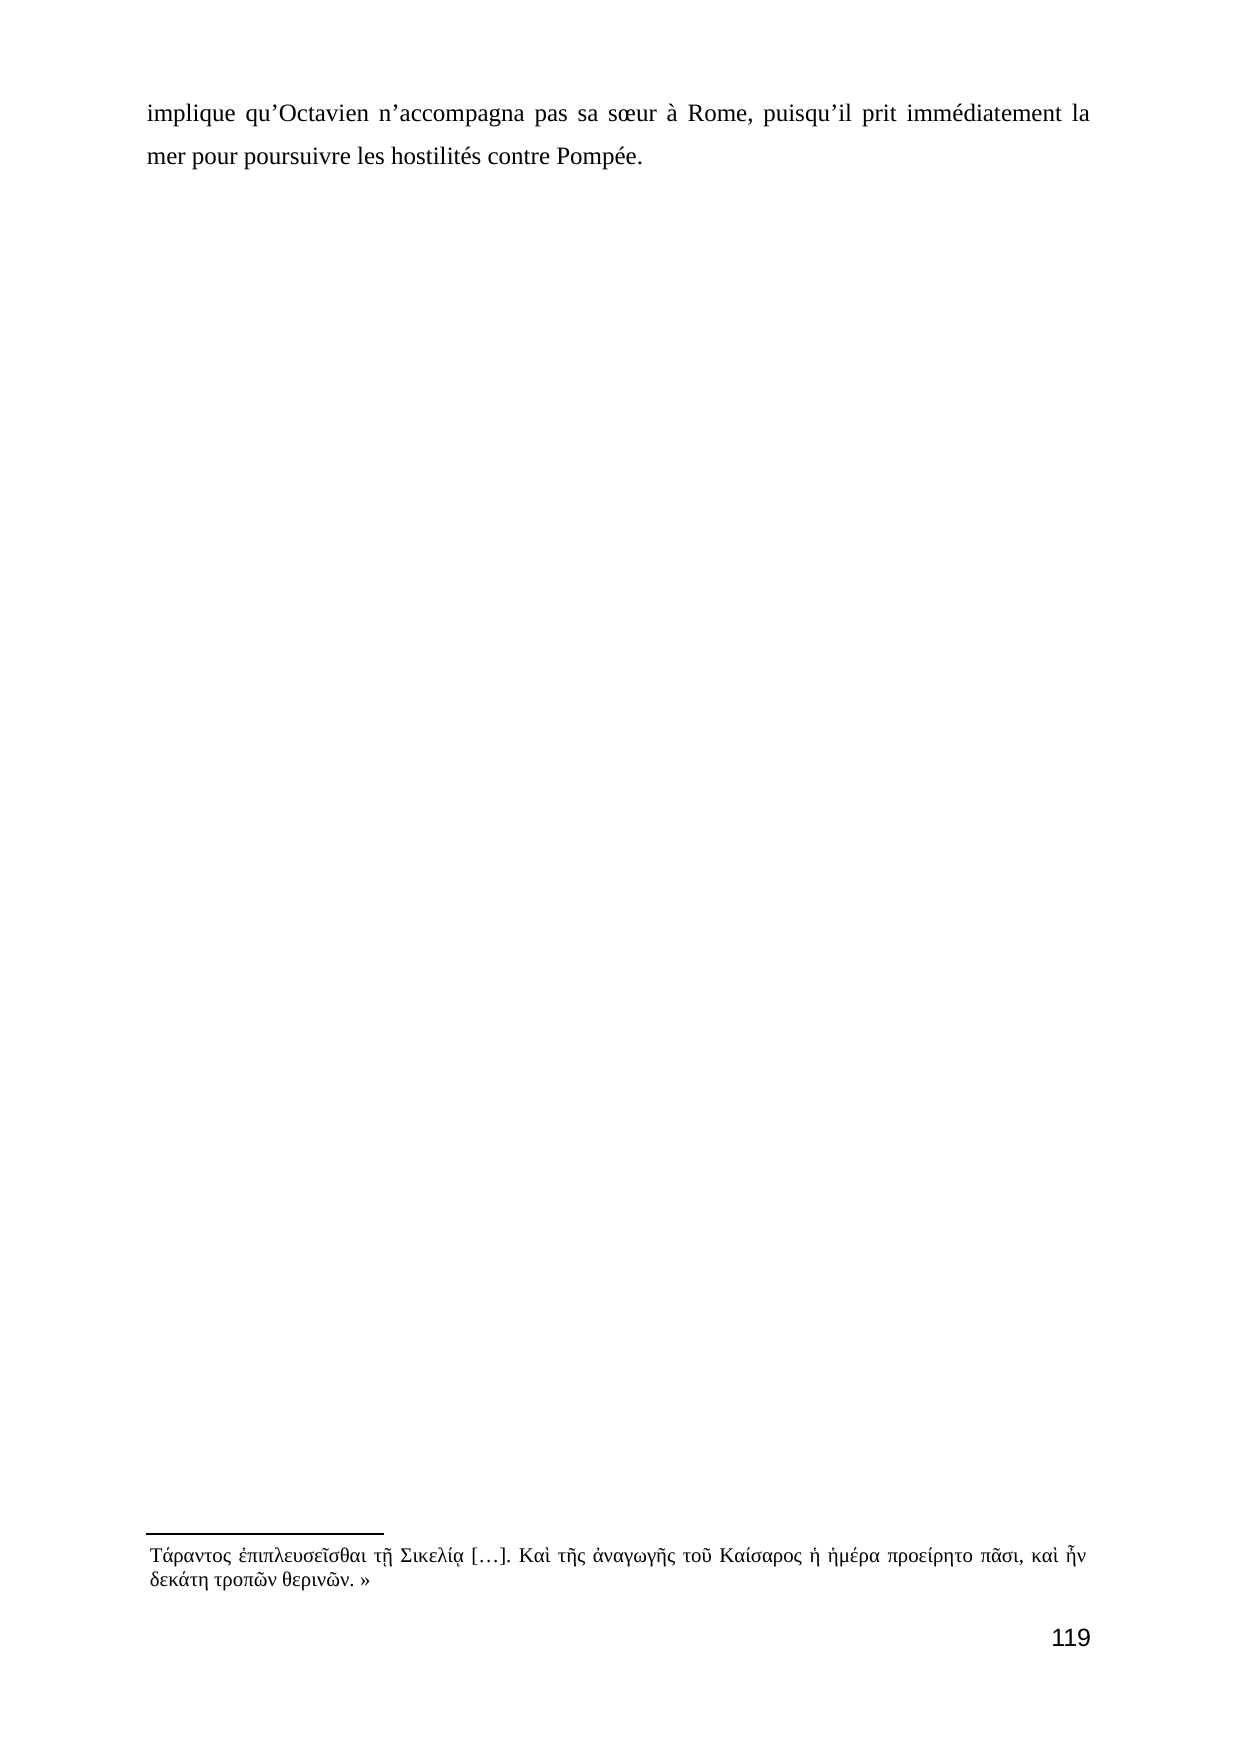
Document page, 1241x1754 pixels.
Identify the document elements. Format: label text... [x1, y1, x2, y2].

text Τάραντος ἐπιπλευσεῖσθαι τῇ Σικελίᾳ […]. Καὶ τῆς ἀναγωγῆς τοῦ Καίσαρος ἡ ἡμέρα προείρητο πᾶσι, καὶ ἦν δεκάτη τροπῶν θερινῶν. » [147, 1539, 1091, 1593]
text implique qu’Octavien n’accompagna pas sa sœur à Rome, puisqu’il prit immédiatement la mer pour poursuivre les hostilités contre Pompée. [147, 98, 1091, 170]
